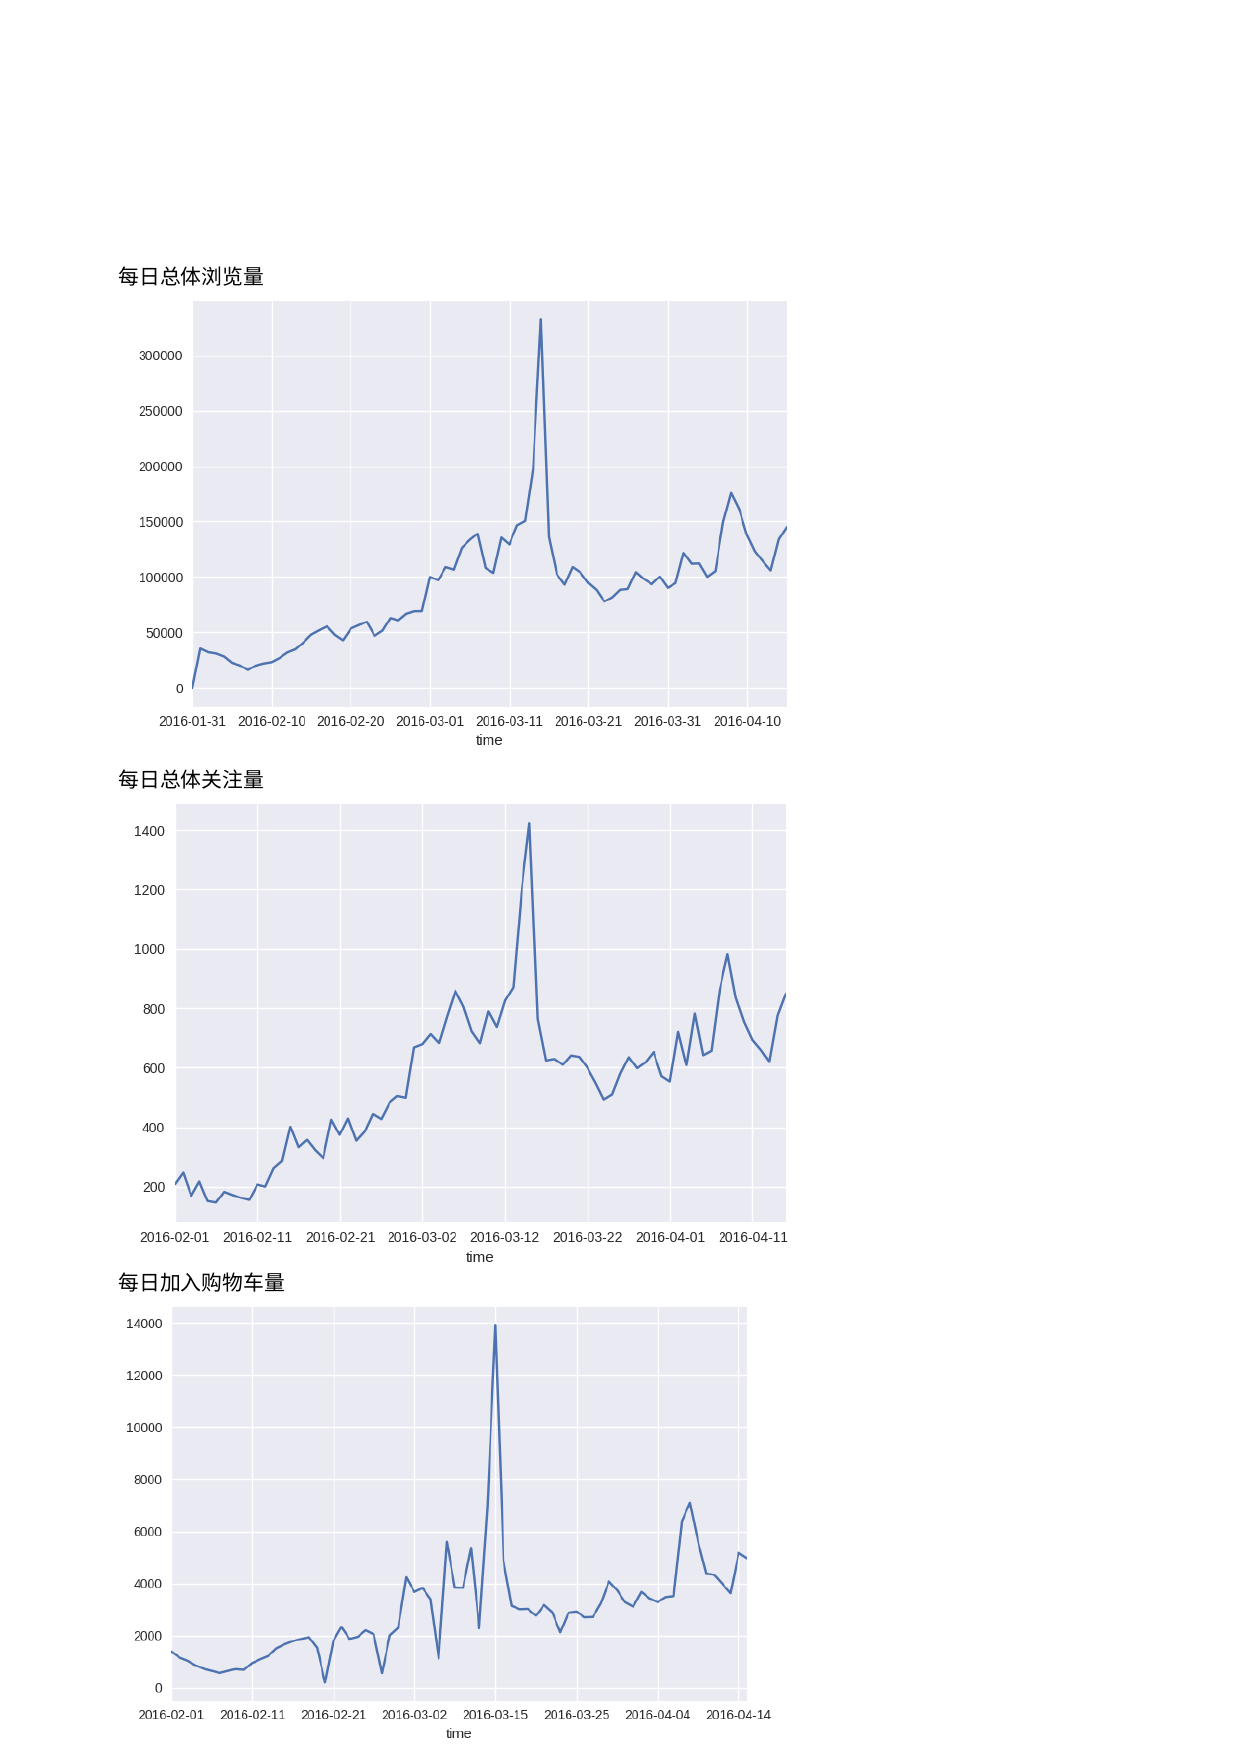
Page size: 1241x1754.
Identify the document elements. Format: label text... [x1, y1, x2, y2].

text 每日总体关注量 [118, 763, 1122, 793]
picture [124, 793, 788, 1265]
text 每日加入购物车量 [118, 1266, 1122, 1296]
picture [120, 290, 811, 756]
picture [114, 1299, 776, 1745]
text 每日总体浏览量 [118, 260, 1122, 290]
